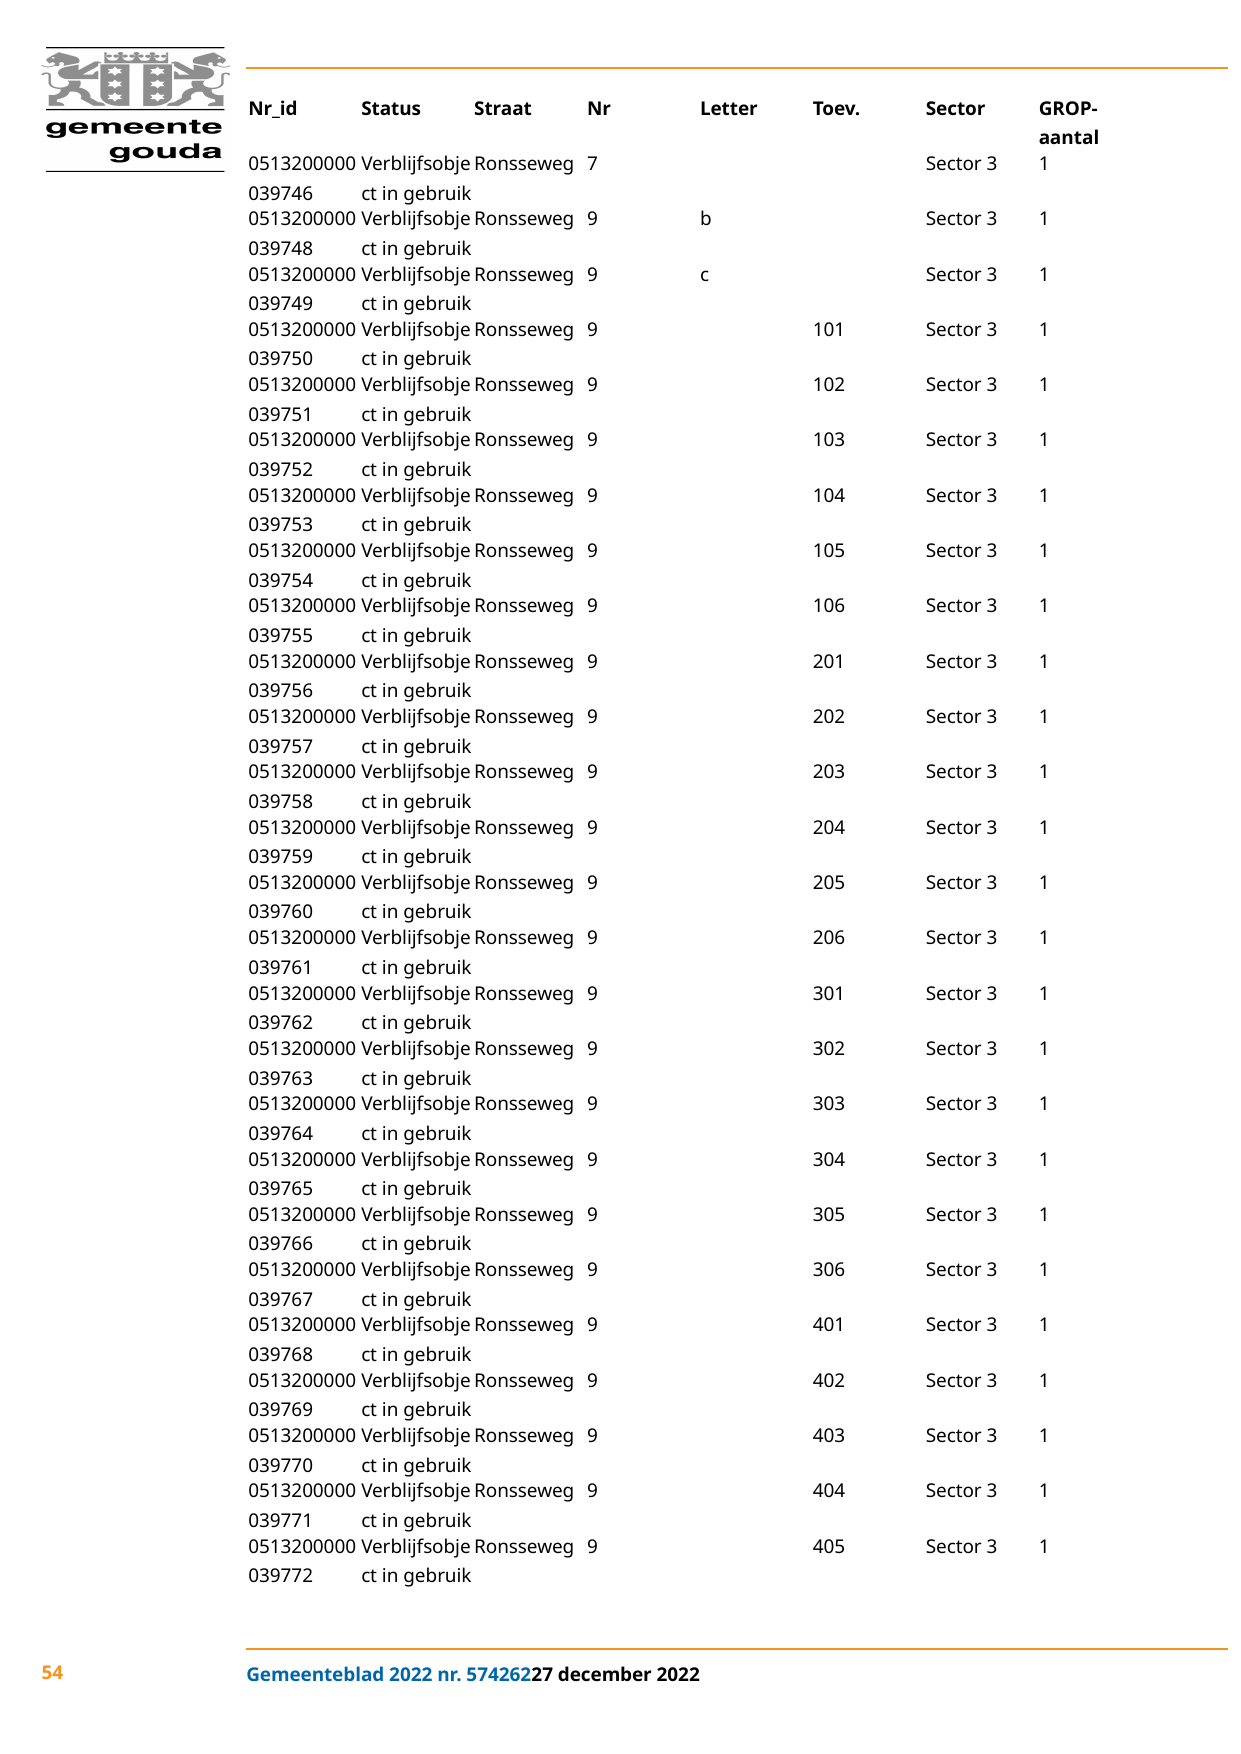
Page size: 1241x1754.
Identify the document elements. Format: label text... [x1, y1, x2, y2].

table_cell 402 [813, 1367, 926, 1422]
table_cell [700, 1256, 813, 1312]
table_cell 1 [1039, 537, 1152, 593]
table_cell [700, 371, 813, 427]
table_cell 204 [813, 814, 926, 869]
table_cell 1 [1039, 205, 1152, 261]
table_cell Ronsseweg [474, 205, 587, 261]
table_cell 401 [813, 1312, 926, 1367]
table_cell Verblijfsobject in gebruik [361, 537, 474, 593]
table_cell [700, 980, 813, 1035]
table_cell [700, 1090, 813, 1146]
table_cell 0513200000039762 [248, 980, 361, 1035]
table_header Sector [926, 95, 1038, 150]
table_cell 9 [587, 537, 700, 593]
table_cell 9 [587, 316, 700, 371]
table_cell 1 [1039, 1312, 1152, 1367]
table_cell 0513200000039748 [248, 205, 361, 261]
table_cell Ronsseweg [474, 1035, 587, 1090]
table_cell 9 [587, 648, 700, 703]
table_cell [700, 593, 813, 648]
table_cell 205 [813, 869, 926, 924]
table_cell Verblijfsobject in gebruik [361, 593, 474, 648]
table_cell Verblijfsobject in gebruik [361, 1201, 474, 1256]
table_cell 9 [587, 703, 700, 758]
table_cell 104 [813, 482, 926, 537]
table_cell 0513200000039755 [248, 593, 361, 648]
table_cell Verblijfsobject in gebruik [361, 703, 474, 758]
table_cell Ronsseweg [474, 759, 587, 814]
table_cell [700, 1035, 813, 1090]
table_cell 9 [587, 1422, 700, 1478]
table_cell 0513200000039768 [248, 1312, 361, 1367]
table_cell Sector 3 [926, 1146, 1038, 1201]
table_cell Ronsseweg [474, 703, 587, 758]
table_cell 1 [1039, 1256, 1152, 1312]
table_cell Ronsseweg [474, 537, 587, 593]
table_cell Ronsseweg [474, 1201, 587, 1256]
table_cell Verblijfsobject in gebruik [361, 316, 474, 371]
table_cell Verblijfsobject in gebruik [361, 980, 474, 1035]
table_cell 1 [1039, 1201, 1152, 1256]
table_cell Ronsseweg [474, 427, 587, 482]
table_cell 9 [587, 1035, 700, 1090]
table_cell 1 [1039, 1533, 1152, 1588]
table_cell Sector 3 [926, 482, 1038, 537]
table_cell 0513200000039759 [248, 814, 361, 869]
table_cell Ronsseweg [474, 1146, 587, 1201]
table_cell [700, 1533, 813, 1588]
table_cell 101 [813, 316, 926, 371]
table_cell Verblijfsobject in gebruik [361, 1035, 474, 1090]
table_cell 1 [1039, 1422, 1152, 1478]
table_header Straat [474, 95, 587, 150]
table_header GROP-aantal [1039, 95, 1152, 150]
table_cell 1 [1039, 703, 1152, 758]
table_cell [700, 703, 813, 758]
table_cell 0513200000039758 [248, 759, 361, 814]
table_cell 9 [587, 759, 700, 814]
table_cell 0513200000039750 [248, 316, 361, 371]
table_cell Verblijfsobject in gebruik [361, 1422, 474, 1478]
table_cell 0513200000039756 [248, 648, 361, 703]
table_cell Ronsseweg [474, 371, 587, 427]
table_cell Verblijfsobject in gebruik [361, 427, 474, 482]
table_cell Ronsseweg [474, 925, 587, 980]
table_cell 202 [813, 703, 926, 758]
table_cell 301 [813, 980, 926, 1035]
table_cell Ronsseweg [474, 1312, 587, 1367]
table_cell 9 [587, 1090, 700, 1146]
table_cell Ronsseweg [474, 1367, 587, 1422]
table_cell 9 [587, 205, 700, 261]
table_cell Sector 3 [926, 1478, 1038, 1533]
table_cell Verblijfsobject in gebruik [361, 1256, 474, 1312]
table_header Letter [700, 95, 813, 150]
table_cell Ronsseweg [474, 150, 587, 205]
table_cell [700, 1422, 813, 1478]
table_cell Sector 3 [926, 759, 1038, 814]
table_cell 0513200000039749 [248, 261, 361, 316]
table_cell Sector 3 [926, 205, 1038, 261]
table_cell Ronsseweg [474, 1256, 587, 1312]
table_cell 1 [1039, 759, 1152, 814]
table_cell 0513200000039754 [248, 537, 361, 593]
table_cell 1 [1039, 150, 1152, 205]
table_cell 1 [1039, 1146, 1152, 1201]
table_cell 1 [1039, 261, 1152, 316]
table_cell Ronsseweg [474, 814, 587, 869]
table_cell 9 [587, 427, 700, 482]
table_cell Ronsseweg [474, 980, 587, 1035]
table_cell 403 [813, 1422, 926, 1478]
table_cell Sector 3 [926, 814, 1038, 869]
table_cell Sector 3 [926, 427, 1038, 482]
table_cell 0513200000039753 [248, 482, 361, 537]
table_cell 1 [1039, 1090, 1152, 1146]
table_cell Ronsseweg [474, 648, 587, 703]
table_header Status [361, 95, 474, 150]
table_cell 302 [813, 1035, 926, 1090]
table_header Toev. [813, 95, 926, 150]
table_cell Verblijfsobject in gebruik [361, 814, 474, 869]
table_cell 9 [587, 1256, 700, 1312]
table_cell 106 [813, 593, 926, 648]
table_cell 0513200000039772 [248, 1533, 361, 1588]
table_cell Ronsseweg [474, 1090, 587, 1146]
table_cell Verblijfsobject in gebruik [361, 371, 474, 427]
table_cell Verblijfsobject in gebruik [361, 1367, 474, 1422]
table_cell Sector 3 [926, 1422, 1038, 1478]
table_cell Sector 3 [926, 316, 1038, 371]
table_cell [700, 648, 813, 703]
table_cell [700, 1312, 813, 1367]
table_cell Sector 3 [926, 980, 1038, 1035]
table_cell Verblijfsobject in gebruik [361, 1478, 474, 1533]
table_cell 9 [587, 869, 700, 924]
table_cell c [700, 261, 813, 316]
table_cell Verblijfsobject in gebruik [361, 759, 474, 814]
table_cell Ronsseweg [474, 316, 587, 371]
table_cell 1 [1039, 925, 1152, 980]
table_cell 9 [587, 980, 700, 1035]
table_cell Verblijfsobject in gebruik [361, 482, 474, 537]
table_cell 9 [587, 814, 700, 869]
table_cell [700, 537, 813, 593]
table_cell Verblijfsobject in gebruik [361, 261, 474, 316]
table_cell 9 [587, 1478, 700, 1533]
table_cell 9 [587, 1201, 700, 1256]
table_cell 7 [587, 150, 700, 205]
table_cell 9 [587, 1312, 700, 1367]
table_cell Ronsseweg [474, 1478, 587, 1533]
table_cell 9 [587, 1146, 700, 1201]
table_cell 9 [587, 261, 700, 316]
table_cell Verblijfsobject in gebruik [361, 1090, 474, 1146]
table_cell 0513200000039765 [248, 1146, 361, 1201]
table_cell b [700, 205, 813, 261]
table_cell [700, 1201, 813, 1256]
table_cell Verblijfsobject in gebruik [361, 925, 474, 980]
table_cell Ronsseweg [474, 261, 587, 316]
table_cell 1 [1039, 1367, 1152, 1422]
table_cell 304 [813, 1146, 926, 1201]
table_cell 404 [813, 1478, 926, 1533]
table_cell [700, 316, 813, 371]
table_cell 0513200000039767 [248, 1256, 361, 1312]
table_cell 0513200000039760 [248, 869, 361, 924]
table_cell Ronsseweg [474, 1533, 587, 1588]
table_cell 9 [587, 593, 700, 648]
table_cell 0513200000039752 [248, 427, 361, 482]
table_cell 1 [1039, 648, 1152, 703]
table_cell Sector 3 [926, 261, 1038, 316]
table_cell 1 [1039, 371, 1152, 427]
table_cell 0513200000039769 [248, 1367, 361, 1422]
table_cell Verblijfsobject in gebruik [361, 205, 474, 261]
table_cell 0513200000039761 [248, 925, 361, 980]
table_cell 1 [1039, 814, 1152, 869]
table_cell 0513200000039771 [248, 1478, 361, 1533]
table_cell Sector 3 [926, 1256, 1038, 1312]
picture [41, 47, 231, 172]
table_cell Verblijfsobject in gebruik [361, 1312, 474, 1367]
table_cell 0513200000039763 [248, 1035, 361, 1090]
table_cell 1 [1039, 1035, 1152, 1090]
table_cell 9 [587, 1367, 700, 1422]
table_cell [813, 261, 926, 316]
table_cell 9 [587, 1533, 700, 1588]
table_cell Sector 3 [926, 537, 1038, 593]
table_cell Sector 3 [926, 869, 1038, 924]
table_cell 0513200000039764 [248, 1090, 361, 1146]
table_cell Sector 3 [926, 150, 1038, 205]
table_cell Sector 3 [926, 925, 1038, 980]
table_cell 103 [813, 427, 926, 482]
table_cell 0513200000039770 [248, 1422, 361, 1478]
table_cell 1 [1039, 593, 1152, 648]
table_cell 405 [813, 1533, 926, 1588]
table_cell 203 [813, 759, 926, 814]
table_cell 1 [1039, 316, 1152, 371]
table_cell Sector 3 [926, 593, 1038, 648]
table_cell Ronsseweg [474, 593, 587, 648]
table_cell [813, 205, 926, 261]
table_cell 303 [813, 1090, 926, 1146]
table_cell 201 [813, 648, 926, 703]
table_cell Verblijfsobject in gebruik [361, 1533, 474, 1588]
table_cell Sector 3 [926, 1035, 1038, 1090]
table_cell Sector 3 [926, 1201, 1038, 1256]
table_cell [700, 814, 813, 869]
table_cell [700, 1478, 813, 1533]
table_cell 105 [813, 537, 926, 593]
table_cell Verblijfsobject in gebruik [361, 1146, 474, 1201]
table_cell 9 [587, 925, 700, 980]
table_cell [700, 869, 813, 924]
table_cell 9 [587, 371, 700, 427]
table_cell 1 [1039, 869, 1152, 924]
table_cell 0513200000039746 [248, 150, 361, 205]
table_cell Verblijfsobject in gebruik [361, 648, 474, 703]
table_cell [700, 150, 813, 205]
table_cell [700, 925, 813, 980]
table_cell 1 [1039, 482, 1152, 537]
table_cell [700, 427, 813, 482]
table_cell Sector 3 [926, 371, 1038, 427]
table_cell Verblijfsobject in gebruik [361, 869, 474, 924]
table_cell [700, 1146, 813, 1201]
table_cell [700, 482, 813, 537]
table_cell [700, 1367, 813, 1422]
table_cell Sector 3 [926, 1312, 1038, 1367]
table_cell 1 [1039, 1478, 1152, 1533]
table_cell [700, 759, 813, 814]
table_cell 0513200000039757 [248, 703, 361, 758]
table_cell 0513200000039766 [248, 1201, 361, 1256]
table_cell 306 [813, 1256, 926, 1312]
table_cell Sector 3 [926, 1090, 1038, 1146]
table_cell Sector 3 [926, 648, 1038, 703]
table_cell [813, 150, 926, 205]
table_cell 0513200000039751 [248, 371, 361, 427]
table_cell 305 [813, 1201, 926, 1256]
table_cell Ronsseweg [474, 869, 587, 924]
table_cell 9 [587, 482, 700, 537]
table_cell Ronsseweg [474, 1422, 587, 1478]
table_cell Sector 3 [926, 1533, 1038, 1588]
table_header Nr [587, 95, 700, 150]
table_cell Verblijfsobject in gebruik [361, 150, 474, 205]
table_cell Sector 3 [926, 703, 1038, 758]
table_cell 1 [1039, 427, 1152, 482]
table_header Nr_id [248, 95, 361, 150]
table_cell 206 [813, 925, 926, 980]
table_cell Ronsseweg [474, 482, 587, 537]
table_cell 102 [813, 371, 926, 427]
table_cell Sector 3 [926, 1367, 1038, 1422]
table_cell 1 [1039, 980, 1152, 1035]
